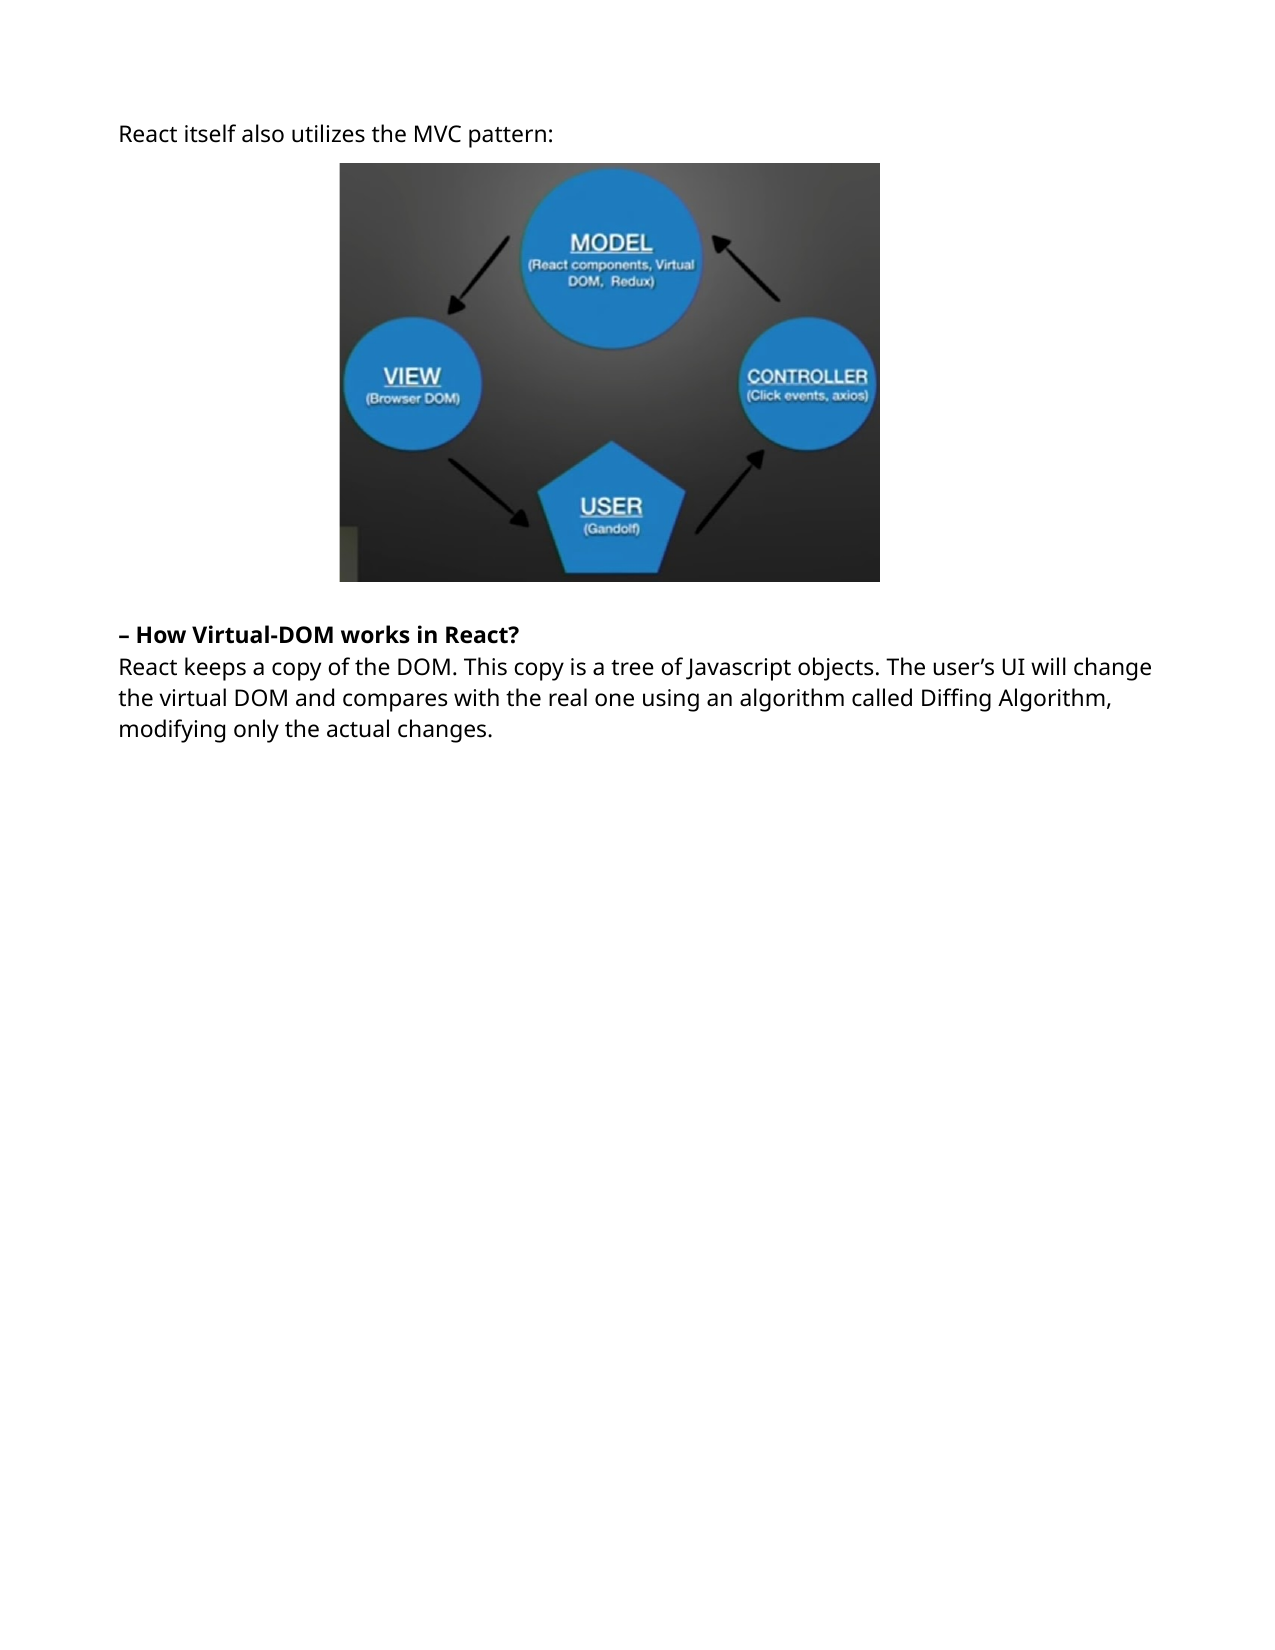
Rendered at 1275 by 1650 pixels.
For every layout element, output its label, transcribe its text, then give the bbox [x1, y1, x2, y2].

text – How Virtual-DOM works in React? [118, 619, 1157, 651]
text React keeps a copy of the DOM. This copy is a tree of Javascript objects. The user’s UI will change the virtual DOM and compares with the real one using an algorithm called Diffing Algorithm, modifying only the actual changes. [118, 651, 1157, 744]
picture [339, 163, 880, 582]
text React itself also utilizes the MVC pattern: [118, 118, 1157, 149]
